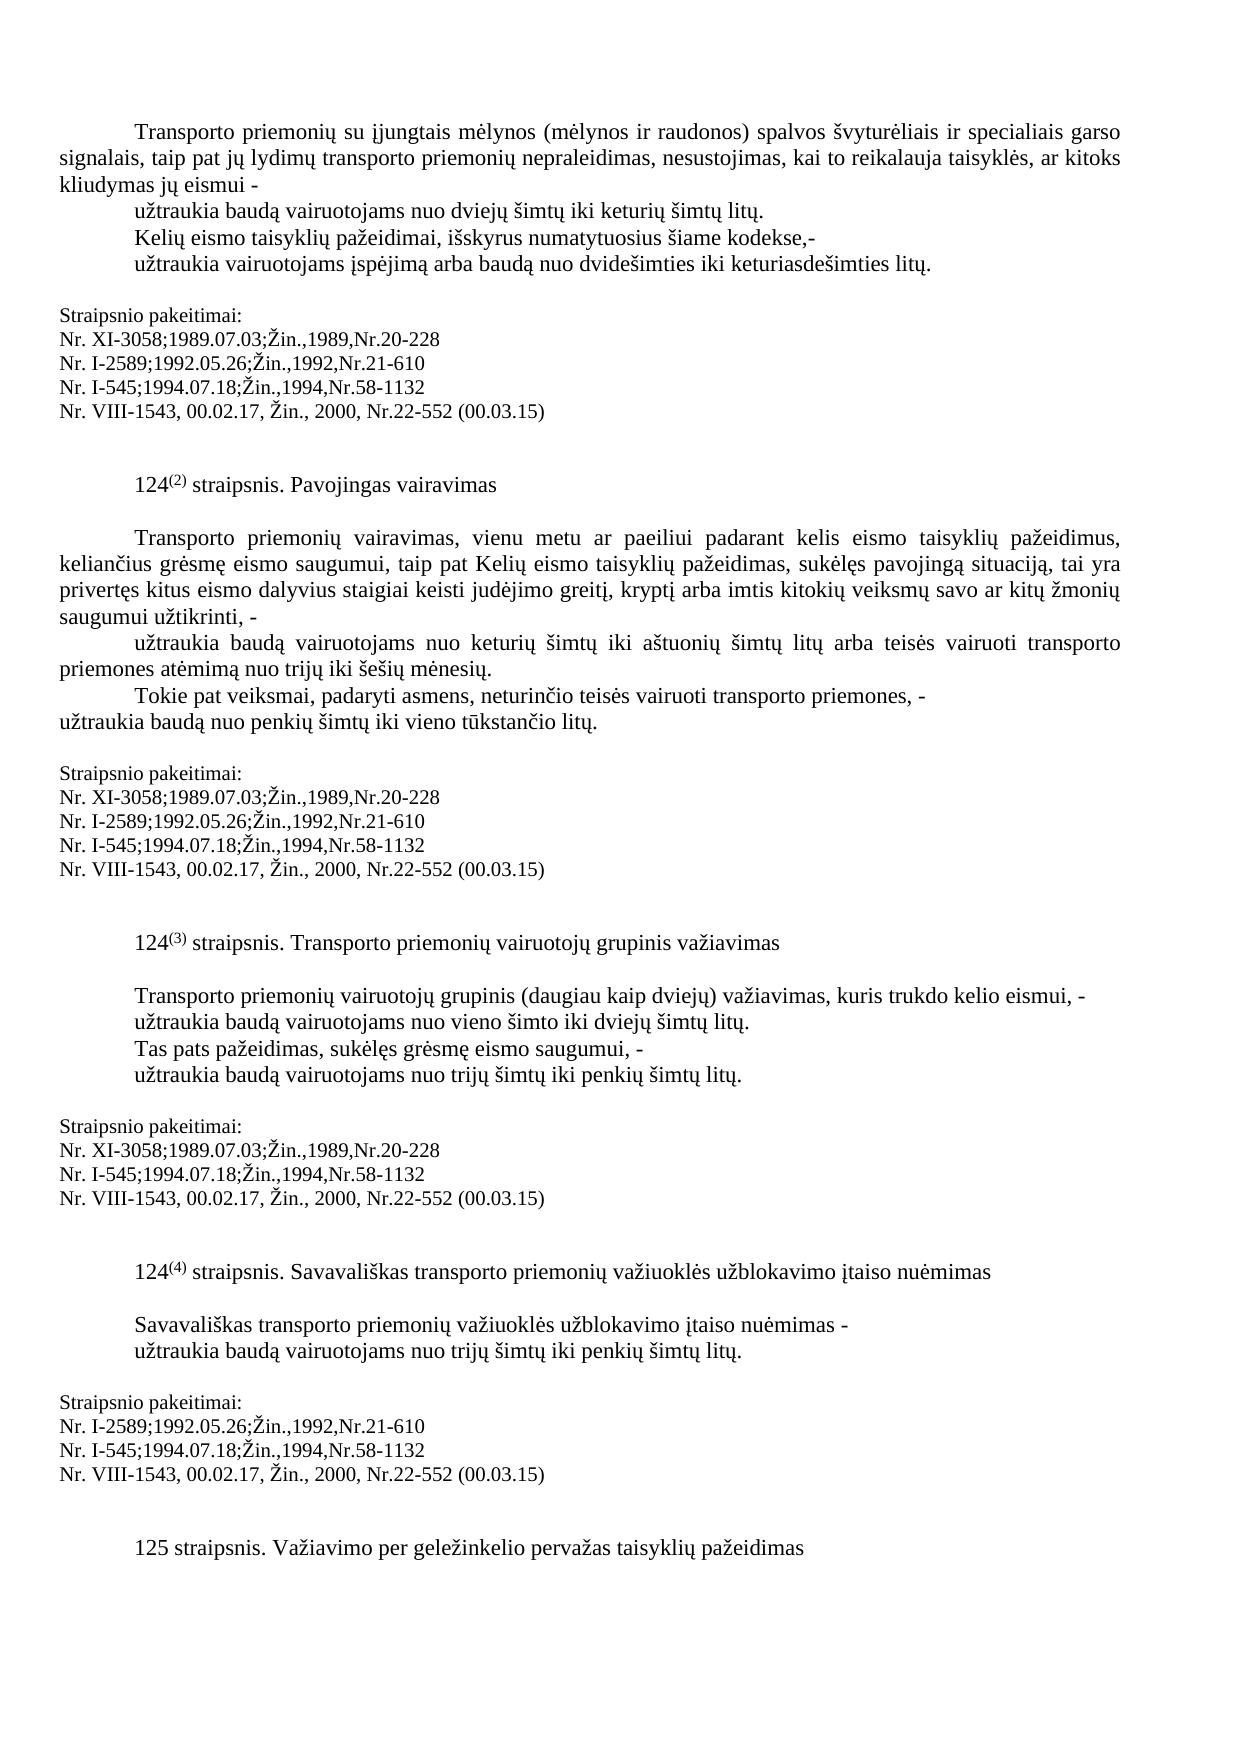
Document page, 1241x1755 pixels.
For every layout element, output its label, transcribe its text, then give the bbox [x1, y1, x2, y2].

text užtraukia baudą nuo penkių šimtų iki vieno tūkstančio litų. [59, 708, 1122, 734]
text Transporto priemonių su įjungtais mėlynos (mėlynos ir raudonos) spalvos švyturėliais ir specialiais garso signalais, taip pat jų lydimų transporto priemonių nepraleidimas, nesustojimas, kai to reikalauja taisyklės, ar kitoks kliudymas jų eismui - [59, 118, 1122, 197]
text Nr. VIII-1543, 00.02.17, Žin., 2000, Nr.22-552 (00.03.15) [59, 399, 1122, 423]
text Nr. VIII-1543, 00.02.17, Žin., 2000, Nr.22-552 (00.03.15) [59, 857, 1122, 881]
text Nr. VIII-1543, 00.02.17, Žin., 2000, Nr.22-552 (00.03.15) [59, 1186, 1122, 1210]
text Nr. I-545;1994.07.18;Žin.,1994,Nr.58-1132 [59, 833, 1122, 857]
text Nr. I-2589;1992.05.26;Žin.,1992,Nr.21-610 [59, 351, 1122, 375]
text Nr. I-2589;1992.05.26;Žin.,1992,Nr.21-610 [59, 809, 1122, 833]
text Straipsnio pakeitimai: [59, 761, 1122, 785]
text užtraukia baudą vairuotojams nuo trijų šimtų iki penkių šimtų litų. [59, 1061, 1122, 1087]
text Nr. I-545;1994.07.18;Žin.,1994,Nr.58-1132 [59, 1438, 1122, 1462]
text 125 straipsnis. Važiavimo per geležinkelio pervažas taisyklių pažeidimas [59, 1534, 1122, 1561]
text Nr. XI-3058;1989.07.03;Žin.,1989,Nr.20-228 [59, 327, 1122, 351]
text Transporto priemonių vairavimas, vienu metu ar paeiliui padarant kelis eismo taisyklių pažeidimus, keliančius grėsmę eismo saugumui, taip pat Kelių eismo taisyklių pažeidimas, sukėlęs pavojingą situaciją, tai yra privertęs kitus eismo dalyvius staigiai keisti judėjimo greitį, kryptį arba imtis kitokių veiksmų savo ar kitų žmonių saugumui užtikrinti, - [59, 524, 1122, 629]
text Tas pats pažeidimas, sukėlęs grėsmę eismo saugumui, - [59, 1035, 1122, 1061]
text 124(4) straipsnis. Savavališkas transporto priemonių važiuoklės užblokavimo įtaiso nuėmimas [134, 1258, 1122, 1284]
text 124(3) straipsnis. Transporto priemonių vairuotojų grupinis važiavimas [59, 929, 1122, 956]
text Transporto priemonių vairuotojų grupinis (daugiau kaip dviejų) važiavimas, kuris trukdo kelio eismui, - [59, 982, 1122, 1008]
text Nr. I-545;1994.07.18;Žin.,1994,Nr.58-1132 [59, 375, 1122, 399]
text užtraukia baudą vairuotojams nuo vieno šimto iki dviejų šimtų litų. [59, 1008, 1122, 1035]
text užtraukia baudą vairuotojams nuo dviejų šimtų iki keturių šimtų litų. [59, 197, 1122, 223]
text užtraukia baudą vairuotojams nuo trijų šimtų iki penkių šimtų litų. [59, 1337, 1122, 1364]
text Nr. VIII-1543, 00.02.17, Žin., 2000, Nr.22-552 (00.03.15) [59, 1462, 1122, 1486]
text 124(2) straipsnis. Pavojingas vairavimas [59, 471, 1122, 497]
text Nr. XI-3058;1989.07.03;Žin.,1989,Nr.20-228 [59, 1138, 1122, 1162]
text Savavališkas transporto priemonių važiuoklės užblokavimo įtaiso nuėmimas - [59, 1311, 1122, 1337]
text Nr. I-545;1994.07.18;Žin.,1994,Nr.58-1132 [59, 1162, 1122, 1186]
text Straipsnio pakeitimai: [59, 1114, 1122, 1138]
text Nr. XI-3058;1989.07.03;Žin.,1989,Nr.20-228 [59, 785, 1122, 809]
text Straipsnio pakeitimai: [59, 303, 1122, 327]
text Tokie pat veiksmai, padaryti asmens, neturinčio teisės vairuoti transporto priemones, - [59, 682, 1122, 708]
text užtraukia baudą vairuotojams nuo keturių šimtų iki aštuonių šimtų litų arba teisės vairuoti transporto priemones atėmimą nuo trijų iki šešių mėnesių. [59, 629, 1122, 682]
text Nr. I-2589;1992.05.26;Žin.,1992,Nr.21-610 [59, 1414, 1122, 1438]
text Straipsnio pakeitimai: [59, 1390, 1122, 1414]
text Kelių eismo taisyklių pažeidimai, išskyrus numatytuosius šiame kodekse,- [59, 223, 1122, 250]
text užtraukia vairuotojams įspėjimą arba baudą nuo dvidešimties iki keturiasdešimties litų. [59, 250, 1122, 276]
